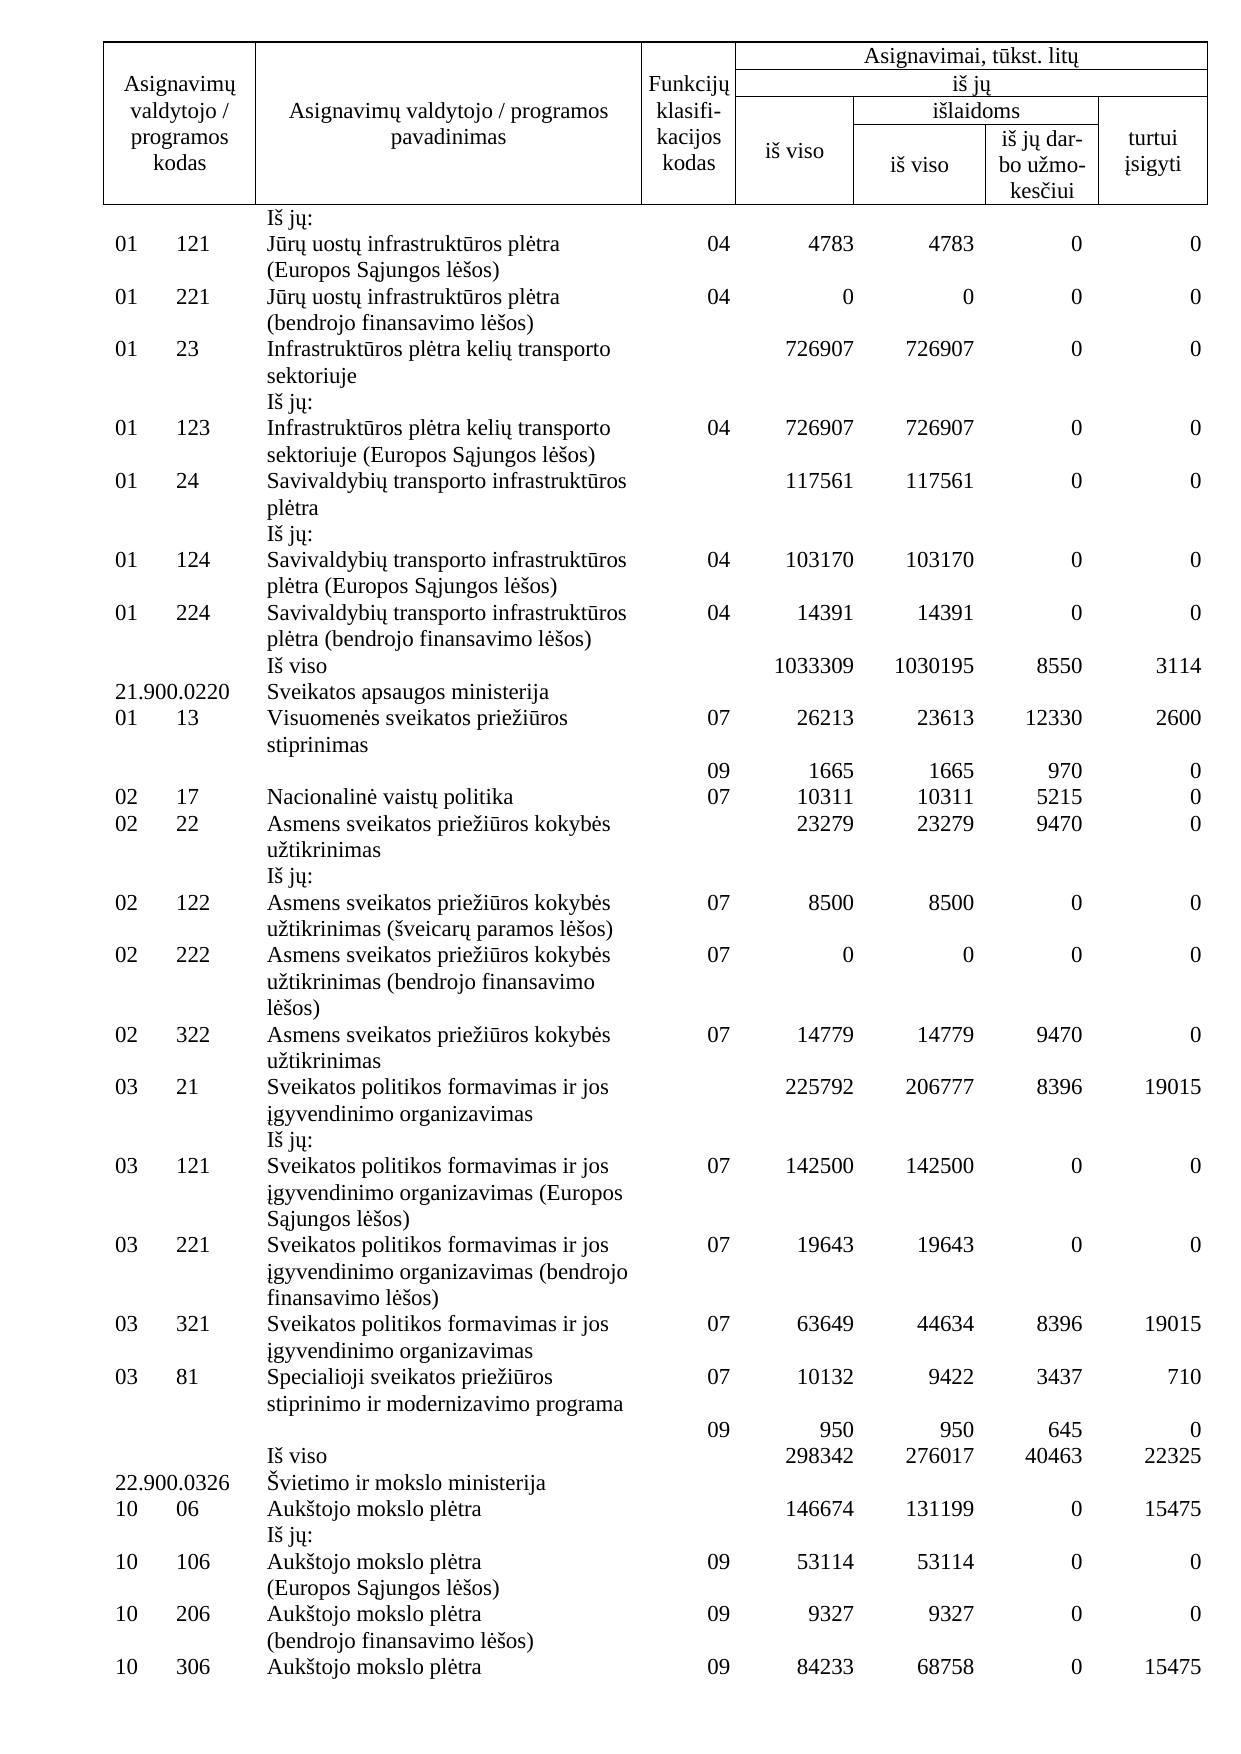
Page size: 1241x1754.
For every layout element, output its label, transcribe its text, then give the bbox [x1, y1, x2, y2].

table_cell 23 [165, 335, 255, 388]
table_cell [741, 678, 865, 704]
table_cell [1213, 96, 1221, 123]
table_cell [646, 678, 741, 704]
table_cell 131199 [865, 1495, 985, 1521]
table_cell [1208, 124, 1213, 204]
table_cell 15475 [1093, 1653, 1213, 1679]
table_cell [985, 863, 1093, 889]
table_cell [646, 810, 741, 862]
table_cell [865, 678, 985, 704]
table_cell [985, 1521, 1093, 1548]
table_cell 3114 [1093, 652, 1213, 678]
table_cell [165, 388, 255, 414]
table_cell 84233 [741, 1653, 865, 1679]
table_cell [1213, 1073, 1221, 1126]
table_cell [1213, 704, 1221, 757]
table_cell Asmens sveikatos priežiūros kokybės užtikrinimas (šveicarų paramos lėšos) [255, 889, 646, 942]
table_cell [865, 1469, 985, 1495]
table_cell [165, 205, 255, 230]
table_cell [741, 520, 865, 546]
table_cell [741, 1469, 865, 1495]
table_cell Savivaldybių transporto infrastruktūros plėtra (bendrojo finansavimo lėšos) [255, 599, 646, 652]
table_cell 121 [165, 1153, 255, 1231]
table_cell 4783 [741, 230, 865, 283]
table_cell 726907 [865, 415, 985, 467]
table_cell 03 [104, 1311, 164, 1363]
table_cell [1093, 863, 1213, 889]
table_cell 0 [741, 283, 865, 335]
table_cell 0 [1093, 415, 1213, 467]
table_cell 10311 [865, 784, 985, 810]
table_cell [1213, 1231, 1221, 1311]
table_cell 23279 [741, 810, 865, 862]
table_cell [1213, 1548, 1221, 1600]
table_cell Švietimo ir mokslo ministerija [255, 1469, 646, 1495]
table_cell 123 [165, 415, 255, 467]
table_cell 0 [1093, 1153, 1213, 1231]
table_cell [104, 388, 164, 414]
table_cell 15475 [1093, 1495, 1213, 1521]
table_cell 0 [985, 467, 1093, 520]
table_cell 04 [646, 546, 741, 599]
table_cell 44634 [865, 1311, 985, 1363]
table_cell [1093, 1469, 1213, 1495]
table_cell Aukštojo mokslo plėtra [255, 1653, 646, 1679]
table_cell [1213, 69, 1221, 96]
table_cell 9327 [741, 1600, 865, 1653]
table_cell 07 [646, 1021, 741, 1073]
table_cell 02 [104, 784, 164, 810]
table_cell [165, 1416, 255, 1442]
table_cell 04 [646, 283, 741, 335]
table_cell 0 [985, 546, 1093, 599]
table_cell 221 [165, 1231, 255, 1311]
table_header [1213, 41, 1221, 69]
table_cell 9327 [865, 1600, 985, 1653]
table_cell 103170 [865, 546, 985, 599]
table_cell [1213, 678, 1221, 704]
table_cell 0 [985, 889, 1093, 942]
table_cell 19643 [741, 1231, 865, 1311]
table_cell [1213, 1021, 1221, 1073]
table_cell iš jų dar-bo užmo-kesčiui [986, 125, 1098, 204]
table_cell 17 [165, 784, 255, 810]
table_cell [1093, 1126, 1213, 1152]
table_cell 10 [104, 1600, 164, 1653]
table_cell 0 [1093, 784, 1213, 810]
table_cell 950 [741, 1416, 865, 1442]
table_cell iš jų [736, 70, 1207, 96]
table_cell Infrastruktūros plėtra kelių transporto sektoriuje (Europos Sąjungos lėšos) [255, 415, 646, 467]
table_cell 04 [646, 415, 741, 467]
table_cell 1665 [741, 757, 865, 783]
table_cell [1213, 283, 1221, 335]
table_cell 21 [165, 1073, 255, 1126]
table_cell 306 [165, 1653, 255, 1679]
table_cell 0 [865, 283, 985, 335]
table_cell 40463 [985, 1442, 1093, 1469]
table_cell 07 [646, 889, 741, 942]
table_cell 01 [104, 335, 164, 388]
table_cell Aukštojo mokslo plėtra [255, 1495, 646, 1521]
table_cell Iš jų: [255, 1126, 646, 1152]
table_cell Specialioji sveikatos priežiūros stiprinimo ir modernizavimo programa [255, 1363, 646, 1416]
table_cell 03 [104, 1231, 164, 1311]
table_cell 322 [165, 1021, 255, 1073]
table_cell 0 [985, 1600, 1093, 1653]
table_cell 81 [165, 1363, 255, 1416]
table_cell 14391 [741, 599, 865, 652]
table_cell Iš viso [255, 652, 646, 678]
table_cell 22.900.0326 [104, 1469, 255, 1495]
table_cell Asmens sveikatos priežiūros kokybės užtikrinimas (bendrojo finansavimo lėšos) [255, 942, 646, 1021]
table_cell [865, 205, 985, 230]
table_cell 01 [104, 599, 164, 652]
table_cell išlaidoms [854, 97, 1098, 123]
table_cell Iš viso [255, 1442, 646, 1469]
table_cell 276017 [865, 1442, 985, 1469]
table_cell 298342 [741, 1442, 865, 1469]
table_cell 03 [104, 1153, 164, 1231]
table_cell [1213, 863, 1221, 889]
table_cell 222 [165, 942, 255, 1021]
table_cell 01 [104, 230, 164, 283]
table_cell [1093, 204, 1213, 230]
table_cell 19015 [1093, 1073, 1213, 1126]
table_cell 04 [646, 599, 741, 652]
table_cell 225792 [741, 1073, 865, 1126]
table_header Funkcijų klasifi- kacijos kodas [642, 43, 735, 204]
table_cell [865, 1521, 985, 1548]
table_cell [165, 520, 255, 546]
table_cell [255, 1416, 646, 1442]
table_cell 224 [165, 599, 255, 652]
table_cell 8500 [741, 889, 865, 942]
table_cell 9470 [985, 1021, 1093, 1073]
table_cell 8396 [985, 1073, 1093, 1126]
table_cell [104, 757, 164, 783]
table_cell 0 [1093, 1231, 1213, 1311]
table_cell 122 [165, 889, 255, 942]
table_cell iš viso [736, 97, 853, 204]
table_cell Iš jų: [255, 863, 646, 889]
table_cell 0 [985, 942, 1093, 1021]
table_cell 0 [985, 230, 1093, 283]
table_cell 3437 [985, 1363, 1093, 1416]
table_cell 09 [646, 1548, 741, 1600]
table_cell [985, 520, 1093, 546]
table_cell 23613 [865, 704, 985, 757]
table_cell 0 [1093, 335, 1213, 388]
table_cell [1213, 889, 1221, 942]
table_cell [104, 1442, 164, 1469]
table_cell 1033309 [741, 652, 865, 678]
table_cell [1213, 1126, 1221, 1152]
table_cell 9470 [985, 810, 1093, 862]
table_cell 0 [1093, 810, 1213, 862]
table_cell [1213, 1469, 1221, 1495]
table_cell 0 [1093, 1416, 1213, 1442]
table_cell 146674 [741, 1495, 865, 1521]
table_cell 4783 [865, 230, 985, 283]
table_cell 19643 [865, 1231, 985, 1311]
table_cell 5215 [985, 784, 1093, 810]
table_cell Sveikatos politikos formavimas ir jos įgyvendinimo organizavimas (Europos Sąjungos lėšos) [255, 1153, 646, 1231]
table_cell [646, 1442, 741, 1469]
table_cell 22 [165, 810, 255, 862]
table_cell 53114 [865, 1548, 985, 1600]
table_cell 07 [646, 1363, 741, 1416]
table_cell [165, 863, 255, 889]
table_cell [104, 1521, 164, 1548]
table_cell 0 [1093, 1600, 1213, 1653]
table_cell [104, 863, 164, 889]
table_cell [1213, 204, 1221, 230]
table_cell 0 [1093, 283, 1213, 335]
table_cell Infrastruktūros plėtra kelių transporto sektoriuje [255, 335, 646, 388]
table_cell 01 [104, 467, 164, 520]
table_cell Aukštojo mokslo plėtra (Europos Sąjungos lėšos) [255, 1548, 646, 1600]
table_cell 142500 [741, 1153, 865, 1231]
table_cell 22325 [1093, 1442, 1213, 1469]
table_cell 645 [985, 1416, 1093, 1442]
table_cell 0 [1093, 230, 1213, 283]
table_cell [104, 520, 164, 546]
table_cell [1213, 388, 1221, 414]
table_cell Iš jų: [255, 388, 646, 414]
table_cell [1208, 96, 1213, 123]
table_cell 09 [646, 1600, 741, 1653]
table_cell [1213, 124, 1221, 204]
table_cell 14779 [741, 1021, 865, 1073]
table_cell [1213, 1153, 1221, 1231]
table_cell 1030195 [865, 652, 985, 678]
table_cell [985, 388, 1093, 414]
table_cell 0 [985, 1495, 1093, 1521]
table_cell turtui įsigyti [1099, 97, 1207, 204]
table_cell [646, 520, 741, 546]
table_cell 01 [104, 283, 164, 335]
table_cell [646, 1469, 741, 1495]
table_cell 950 [865, 1416, 985, 1442]
table_cell 103170 [741, 546, 865, 599]
table_cell 07 [646, 942, 741, 1021]
table_cell [985, 1126, 1093, 1152]
table_cell 13 [165, 704, 255, 757]
table_cell [1213, 1442, 1221, 1469]
table_cell 02 [104, 810, 164, 862]
table_cell [1213, 520, 1221, 546]
table_cell 09 [646, 1653, 741, 1679]
table_cell [741, 863, 865, 889]
table_cell Iš jų: [255, 205, 646, 230]
table_cell Iš jų: [255, 1521, 646, 1548]
table_cell 9422 [865, 1363, 985, 1416]
table_cell [646, 1495, 741, 1521]
table_cell [1213, 599, 1221, 652]
table_cell Sveikatos apsaugos ministerija [255, 678, 646, 704]
table_cell [646, 1521, 741, 1548]
table_cell Aukštojo mokslo plėtra (bendrojo finansavimo lėšos) [255, 1600, 646, 1653]
table_cell 1665 [865, 757, 985, 783]
table_header Asignavimai, tūkst. litų [736, 43, 1207, 69]
table_cell 117561 [865, 467, 985, 520]
table_cell iš viso [854, 125, 985, 204]
table_cell 07 [646, 1153, 741, 1231]
table_cell 142500 [865, 1153, 985, 1231]
table_cell [1213, 1600, 1221, 1653]
table_cell 124 [165, 546, 255, 599]
table_cell 0 [865, 942, 985, 1021]
table_cell 221 [165, 283, 255, 335]
table_cell Iš jų: [255, 520, 646, 546]
table_cell 26213 [741, 704, 865, 757]
table_cell [985, 1469, 1093, 1495]
table_cell 03 [104, 1073, 164, 1126]
table_cell 8500 [865, 889, 985, 942]
table_cell [1213, 942, 1221, 1021]
table_cell [646, 1126, 741, 1152]
table_cell [985, 205, 1093, 230]
table_cell Jūrų uostų infrastruktūros plėtra (Europos Sąjungos lėšos) [255, 230, 646, 283]
table_cell [865, 520, 985, 546]
table_cell 19015 [1093, 1311, 1213, 1363]
table_cell 710 [1093, 1363, 1213, 1416]
table_cell 0 [1093, 942, 1213, 1021]
table_cell 0 [985, 1653, 1093, 1679]
table_cell Sveikatos politikos formavimas ir jos įgyvendinimo organizavimas (bendrojo finansavimo lėšos) [255, 1231, 646, 1311]
table_cell Savivaldybių transporto infrastruktūros plėtra (Europos Sąjungos lėšos) [255, 546, 646, 599]
table_cell 0 [985, 415, 1093, 467]
table_cell 02 [104, 889, 164, 942]
table_cell 106 [165, 1548, 255, 1600]
table_cell Visuomenės sveikatos priežiūros stiprinimas [255, 704, 646, 757]
table_cell 23279 [865, 810, 985, 862]
table_cell 206 [165, 1600, 255, 1653]
table_cell 02 [104, 1021, 164, 1073]
table_cell 0 [985, 1548, 1093, 1600]
table_cell [646, 205, 741, 230]
table_cell [646, 388, 741, 414]
table_cell [1213, 1416, 1221, 1442]
table_header Asignavimų valdytojo / programos pavadinimas [256, 43, 641, 204]
table_cell 0 [1093, 467, 1213, 520]
table_cell 726907 [865, 335, 985, 388]
table_cell 02 [104, 942, 164, 1021]
table_cell [741, 205, 865, 230]
table_cell 12330 [985, 704, 1093, 757]
table_cell 04 [646, 230, 741, 283]
table_cell 14391 [865, 599, 985, 652]
table_cell [1213, 1653, 1221, 1679]
table_cell [1213, 810, 1221, 862]
table_cell [165, 757, 255, 783]
table_cell 10311 [741, 784, 865, 810]
table_cell [1208, 69, 1213, 96]
table_cell 0 [985, 1153, 1093, 1231]
table_cell 01 [104, 704, 164, 757]
table_cell 07 [646, 1231, 741, 1311]
table_cell [741, 1521, 865, 1548]
table_cell [1213, 1521, 1221, 1548]
table_cell [646, 467, 741, 520]
table_cell 63649 [741, 1311, 865, 1363]
table_header Asignavimų valdytojo / programos kodas [104, 43, 255, 204]
table_cell 0 [1093, 1021, 1213, 1073]
table_cell 01 [104, 546, 164, 599]
table_cell 14779 [865, 1021, 985, 1073]
table_cell 10 [104, 1653, 164, 1679]
table_cell 68758 [865, 1653, 985, 1679]
table_cell [1213, 1311, 1221, 1363]
table_cell [1213, 1495, 1221, 1521]
table_cell 0 [1093, 889, 1213, 942]
table_cell [165, 1521, 255, 1548]
table_cell Savivaldybių transporto infrastruktūros plėtra [255, 467, 646, 520]
table_cell 07 [646, 784, 741, 810]
table_cell 0 [741, 942, 865, 1021]
table_cell Sveikatos politikos formavimas ir jos įgyvendinimo organizavimas [255, 1073, 646, 1126]
table_cell 0 [985, 283, 1093, 335]
table_cell 8396 [985, 1311, 1093, 1363]
table_cell 121 [165, 230, 255, 283]
table_cell 09 [646, 757, 741, 783]
table_cell 0 [985, 1231, 1093, 1311]
table_cell 53114 [741, 1548, 865, 1600]
table_cell [646, 1073, 741, 1126]
table_cell 07 [646, 1311, 741, 1363]
table_cell Jūrų uostų infrastruktūros plėtra (bendrojo finansavimo lėšos) [255, 283, 646, 335]
table_cell [741, 388, 865, 414]
table_cell [646, 863, 741, 889]
table_cell 10 [104, 1495, 164, 1521]
table_cell [104, 1416, 164, 1442]
table_cell 206777 [865, 1073, 985, 1126]
table_cell [1213, 757, 1221, 783]
table_cell 0 [1093, 599, 1213, 652]
table_cell 09 [646, 1416, 741, 1442]
table_cell [1213, 652, 1221, 678]
table_cell 01 [104, 415, 164, 467]
table_cell [104, 1126, 164, 1152]
table_cell 2600 [1093, 704, 1213, 757]
table_cell [165, 652, 255, 678]
table_cell [865, 1126, 985, 1152]
table_cell [1093, 520, 1213, 546]
table_cell 10132 [741, 1363, 865, 1416]
table_cell [646, 335, 741, 388]
table_cell [1213, 546, 1221, 599]
table_cell 0 [1093, 757, 1213, 783]
table_cell [104, 205, 164, 230]
table_cell 726907 [741, 335, 865, 388]
table_cell [104, 652, 164, 678]
table_cell Asmens sveikatos priežiūros kokybės užtikrinimas [255, 1021, 646, 1073]
table_cell 8550 [985, 652, 1093, 678]
table_cell [1093, 678, 1213, 704]
table_cell 970 [985, 757, 1093, 783]
table_cell 24 [165, 467, 255, 520]
table_cell [255, 757, 646, 783]
table_cell [1213, 230, 1221, 283]
table_cell [865, 863, 985, 889]
table_cell 21.900.0220 [104, 678, 255, 704]
table_cell Nacionalinė vaistų politika [255, 784, 646, 810]
table_cell Sveikatos politikos formavimas ir jos įgyvendinimo organizavimas [255, 1311, 646, 1363]
table_cell [865, 388, 985, 414]
table_cell [1093, 388, 1213, 414]
table_cell [165, 1126, 255, 1152]
table_cell 0 [1093, 546, 1213, 599]
table_cell [1213, 335, 1221, 388]
table_cell [165, 1442, 255, 1469]
table_cell 0 [985, 599, 1093, 652]
table_cell 321 [165, 1311, 255, 1363]
table_cell 10 [104, 1548, 164, 1600]
table_cell 0 [985, 335, 1093, 388]
table_cell [1213, 415, 1221, 467]
table_cell [1213, 784, 1221, 810]
table_cell [646, 652, 741, 678]
table_cell [985, 678, 1093, 704]
table_cell [1213, 1363, 1221, 1416]
table_cell 0 [1093, 1548, 1213, 1600]
table_cell 06 [165, 1495, 255, 1521]
table_cell [1213, 467, 1221, 520]
table_cell 726907 [741, 415, 865, 467]
table_cell [1093, 1521, 1213, 1548]
table_header [1208, 41, 1213, 69]
table_cell 07 [646, 704, 741, 757]
table_cell Asmens sveikatos priežiūros kokybės užtikrinimas [255, 810, 646, 862]
table_cell [741, 1126, 865, 1152]
table_cell 03 [104, 1363, 164, 1416]
table_cell 117561 [741, 467, 865, 520]
